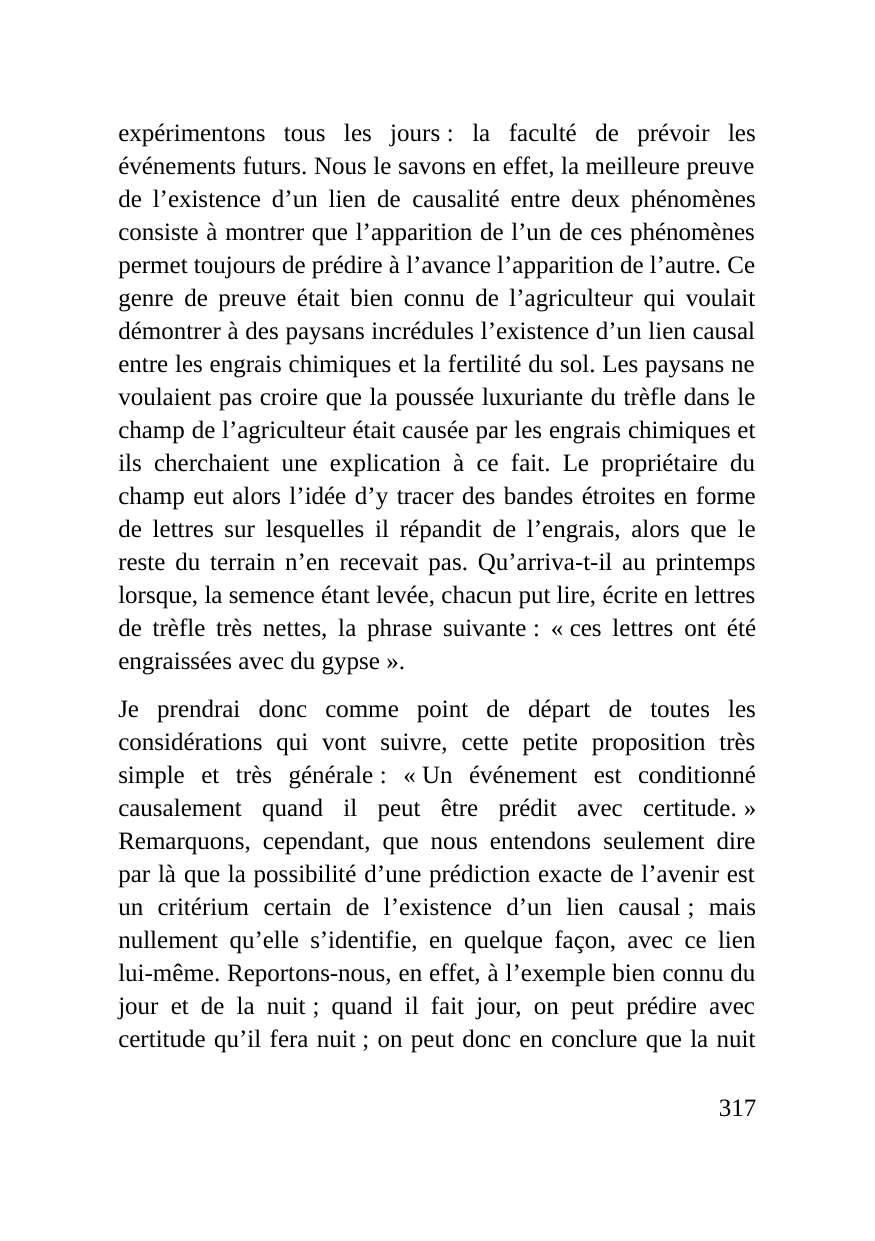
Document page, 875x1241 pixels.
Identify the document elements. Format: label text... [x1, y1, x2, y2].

text expérimentons tous les jours : la faculté de prévoir les événements futurs. Nous le savons en effet, la meilleure preuve de l’existence d’un lien de causalité entre deux phénomènes consiste à montrer que l’apparition de l’un de ces phénomènes permet toujours de prédire à l’avance l’apparition de l’autre. Ce genre de preuve était bien connu de l’agriculteur qui voulait démontrer à des paysans incrédules l’existence d’un lien causal entre les engrais chimiques et la fertilité du sol. Les paysans ne voulaient pas croire que la poussée luxuriante du trèfle dans le champ de l’agriculteur était causée par les engrais chimiques et ils cherchaient une explication à ce fait. Le propriétaire du champ eut alors l’idée d’y tracer des bandes étroites en forme de lettres sur lesquelles il répandit de l’engrais, alors que le reste du terrain n’en recevait pas. Qu’arriva-t-il au printemps lorsque, la semence étant levée, chacun put lire, écrite en lettres de trèfle très nettes, la phrase suivante : « ces lettres ont été engraissées avec du gypse ». [118, 118, 756, 675]
text Je prendrai donc comme point de départ de toutes les considérations qui vont suivre, cette petite proposition très simple et très générale : « Un événement est conditionné causalement quand il peut être prédit avec certitude. » Remarquons, cependant, que nous entendons seulement dire par là que la possibilité d’une prédiction exacte de l’avenir est un critérium certain de l’existence d’un lien causal ; mais nullement qu’elle s’identifie, en quelque façon, avec ce lien lui-même. Reportons-nous, en effet, à l’exemple bien connu du jour et de la nuit ; quand il fait jour, on peut prédire avec certitude qu’il fera nuit ; on peut donc en conclure que la nuit [118, 694, 756, 1053]
